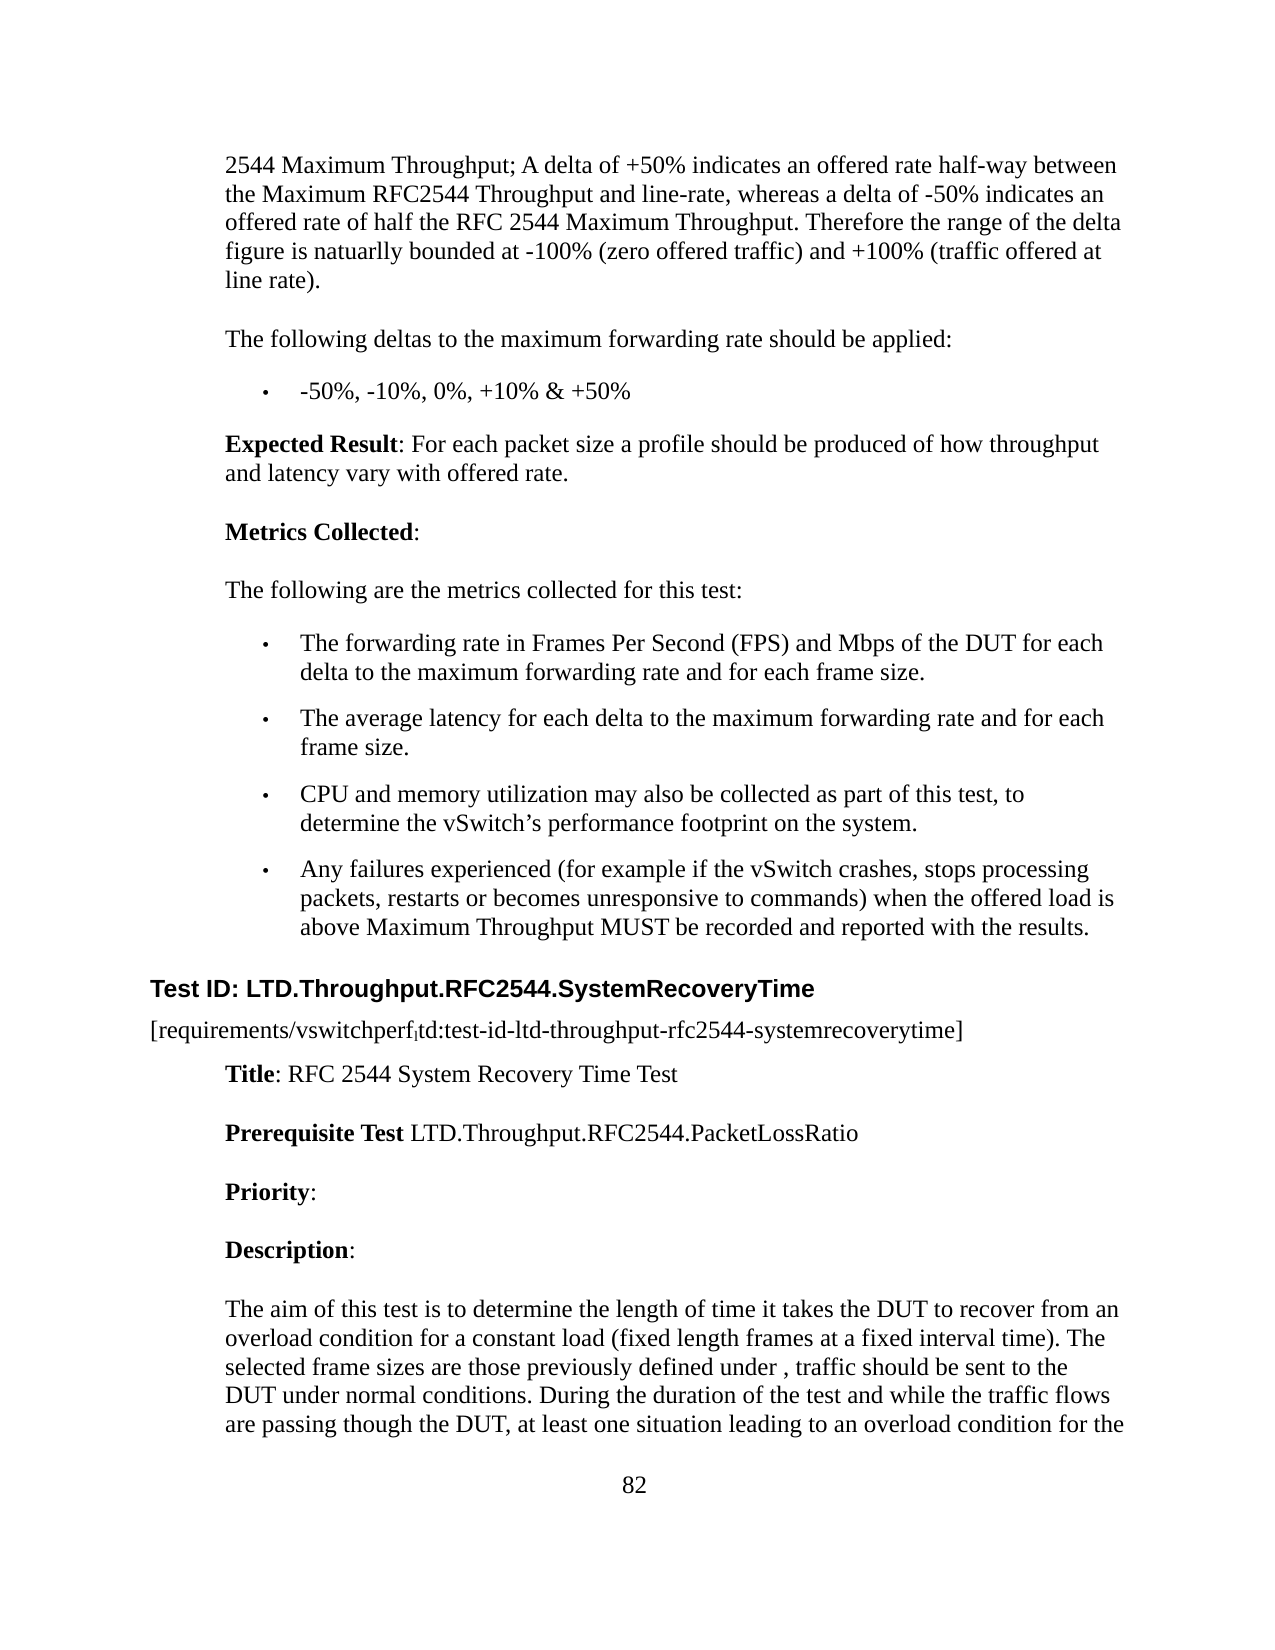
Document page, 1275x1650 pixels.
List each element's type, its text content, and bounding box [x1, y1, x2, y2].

text The following are the metrics collected for this test: [225, 575, 1125, 604]
text Metrics Collected: [225, 517, 1125, 545]
text Description: [225, 1236, 1125, 1264]
text Priority: [225, 1177, 1125, 1206]
list The average latency for each delta to the maximum forwarding rate and for each frame size. [262, 703, 1125, 761]
text Prerequisite Test LTD.Throughput.RFC2544.PacketLossRatio [225, 1118, 1125, 1147]
text Expected Result: For each packet size a profile should be produced of how throughput and latency vary with offered rate. [225, 429, 1125, 487]
text The following deltas to the maximum forwarding rate should be applied: [225, 324, 1125, 352]
subtitle Test ID: LTD.Throughput.RFC2544.SystemRecoveryTime [150, 974, 1125, 1003]
list -50%, -10%, 0%, +10% & +50% [262, 376, 1125, 405]
list Any failures experienced (for example if the vSwitch crashes, stops processing packets, restarts or becomes unresponsive to commands) when the offered load is above Maximum Throughput MUST be recorded and reported with the results. [262, 854, 1125, 941]
list CPU and memory utilization may also be collected as part of this test, to determine the vSwitch’s performance footprint on the system. [262, 779, 1125, 836]
text 2544 Maximum Throughput; A delta of +50% indicates an offered rate half-way between the Maximum RFC2544 Throughput and line-rate, whereas a delta of -50% indicates an offered rate of half the RFC 2544 Maximum Throughput. Therefore the range of the delta figure is natuarlly bounded at -100% (zero offered traffic) and +100% (traffic offered at line rate). [225, 150, 1125, 294]
text The aim of this test is to determine the length of time it takes the DUT to recover from an overload condition for a constant load (fixed length frames at a fixed interval time). The selected frame sizes are those previously defined under , traffic should be sent to the DUT under normal conditions. During the duration of the test and while the traffic flows are passing though the DUT, at least one situation leading to an overload condition for the [225, 1294, 1125, 1438]
list The forwarding rate in Frames Per Second (FPS) and Mbps of the DUT for each delta to the maximum forwarding rate and for each frame size. [262, 628, 1125, 686]
text Title: RFC 2544 System Recovery Time Test [225, 1059, 1125, 1088]
text [requirements/vswitchperfltd:test-id-ltd-throughput-rfc2544-systemrecoverytime] [150, 1016, 1125, 1044]
